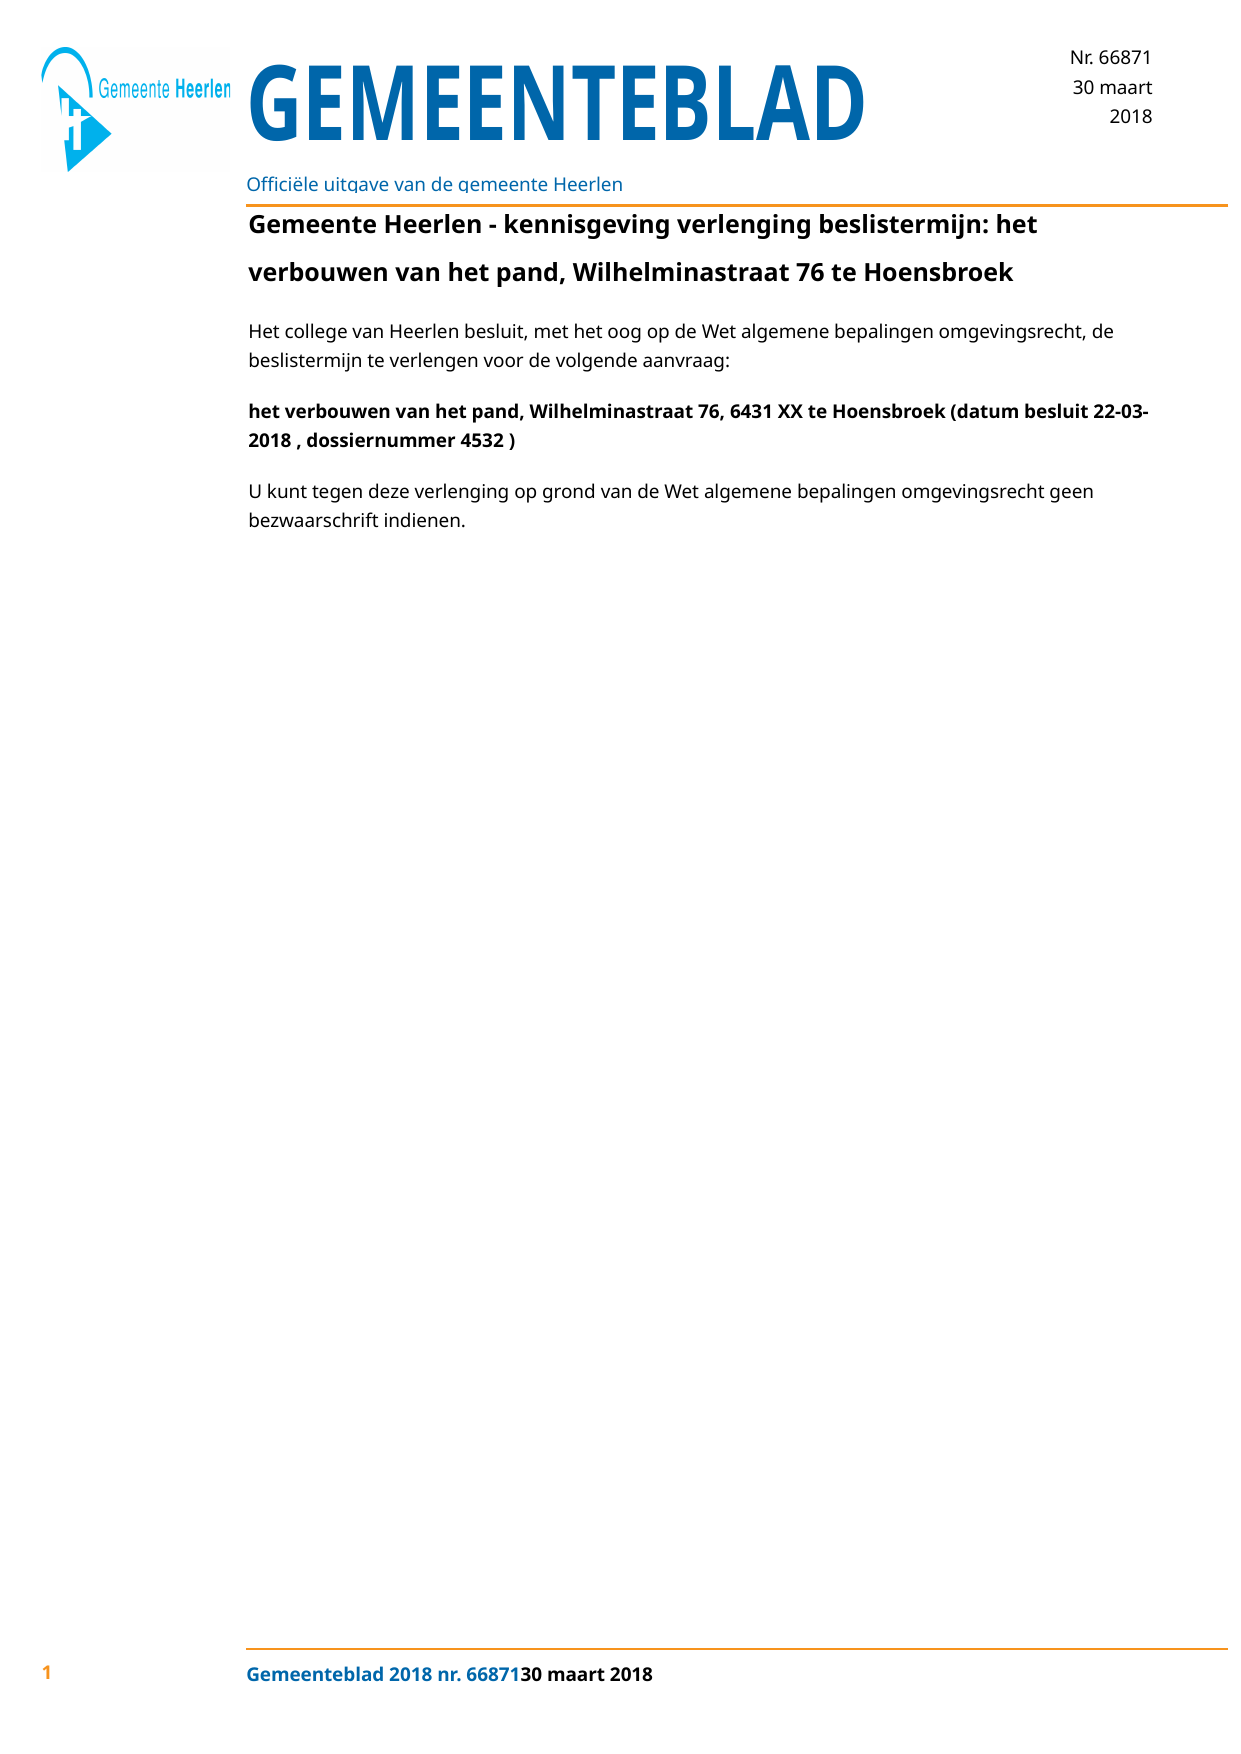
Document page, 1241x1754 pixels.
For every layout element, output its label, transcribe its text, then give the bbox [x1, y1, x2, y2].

text Gemeente Heerlen - kennisgeving verlenging beslistermijn: het verbouwen van het pand, Wilhelminastraat 76 te Hoensbroek [248, 207, 1152, 288]
picture [41, 47, 58, 70]
text U kunt tegen deze verlenging op grond van de Wet algemene bepalingen omgevingsrecht geen bezwaarschrift indienen. [248, 478, 1152, 533]
picture [41, 47, 231, 172]
text Het college van Heerlen besluit, met het oog op de Wet algemene bepalingen omgevingsrecht, de beslistermijn te verlengen voor de volgende aanvraag: [248, 318, 1152, 373]
text het verbouwen van het pand, Wilhelminastraat 76, 6431 XX te Hoensbroek (datum besluit 22-03-2018 , dossiernummer 4532 ) [248, 398, 1152, 453]
